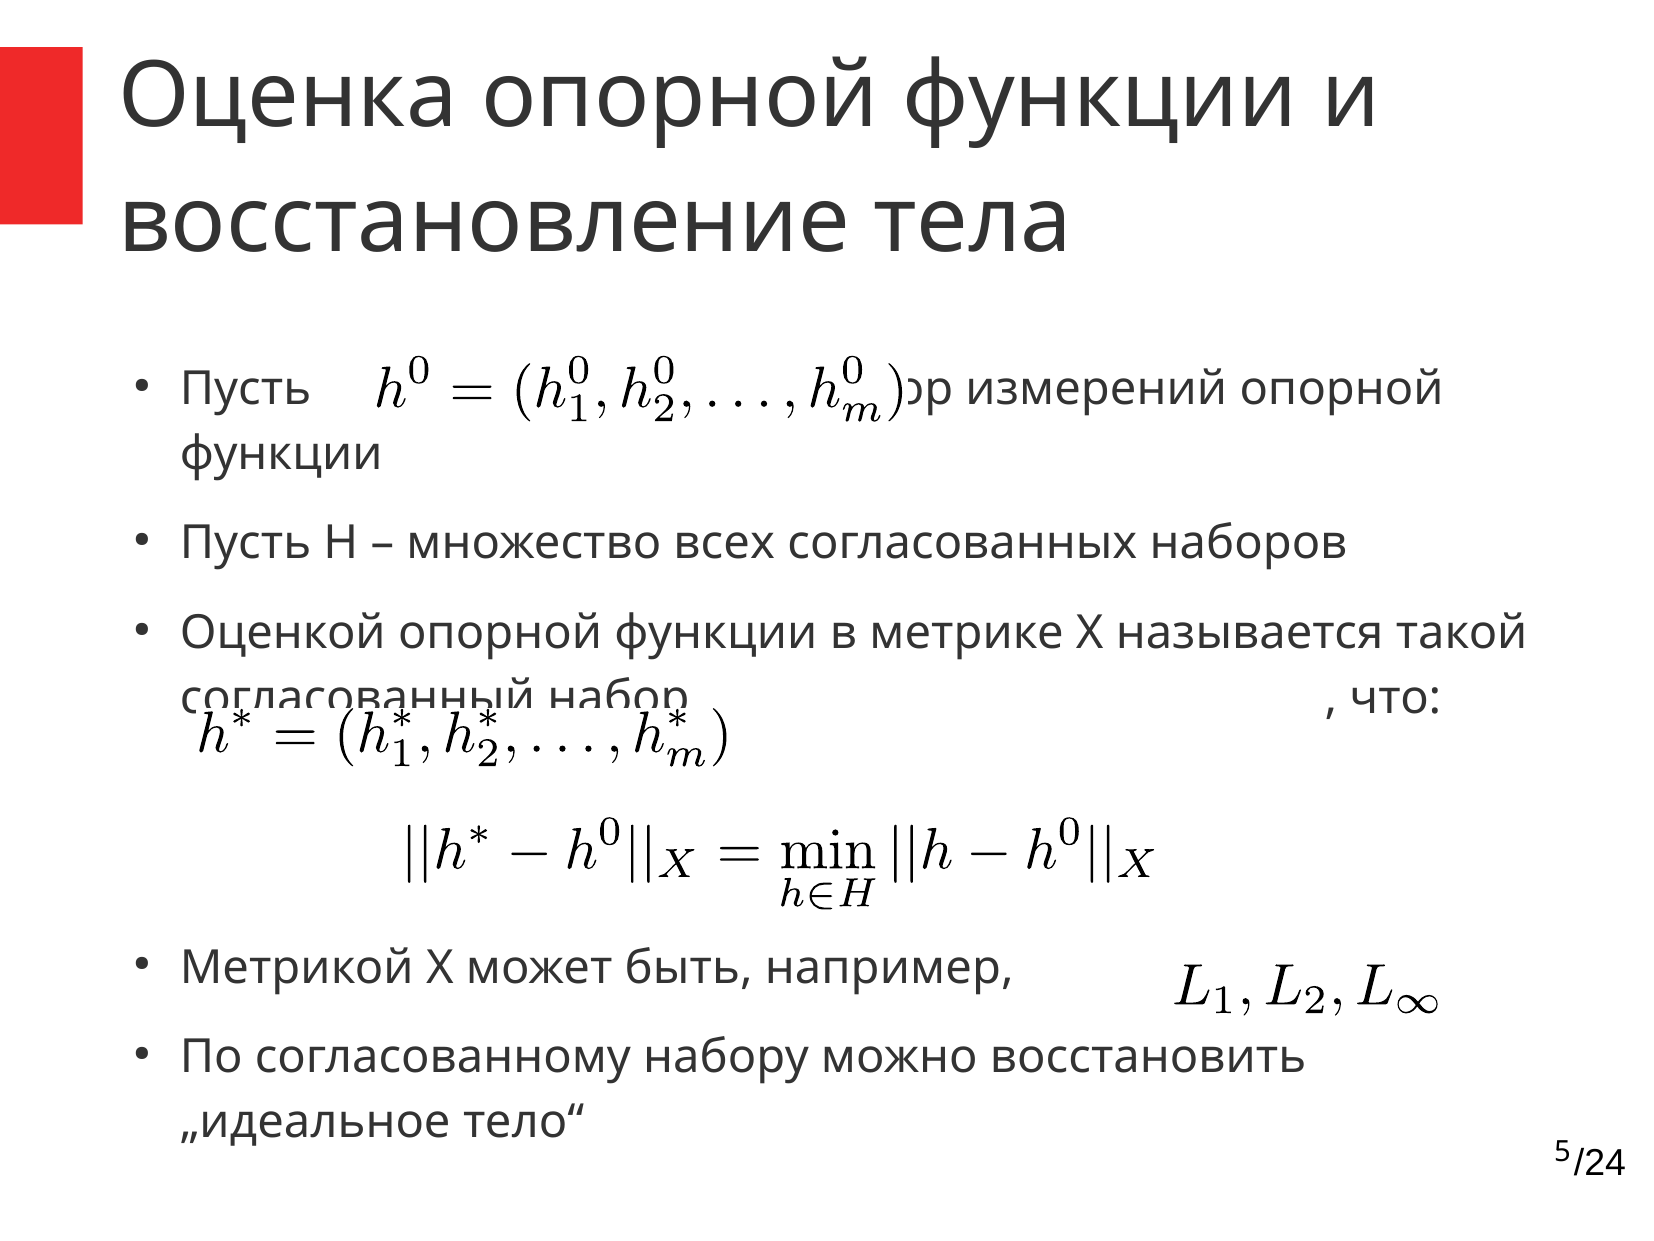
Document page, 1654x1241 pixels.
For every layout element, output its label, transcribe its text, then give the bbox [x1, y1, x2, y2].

title Оценка опорной функции и восстановление тела [118, 45, 1571, 261]
text_box [400, 817, 1158, 910]
text_box [196, 708, 733, 767]
text_box [373, 355, 908, 422]
text_box /24 [1559, 1134, 1654, 1205]
text_box [1171, 964, 1441, 1016]
list Пусть – набор измерений опорной функции Пусть H – множество всех согласованных наборов Оценкой опорной функции в метрике X называется такой согласованный набор , что: Метрикой X может быть, например, По согласованному набору можно восстановить „идеальное тело“ [118, 354, 1536, 1182]
